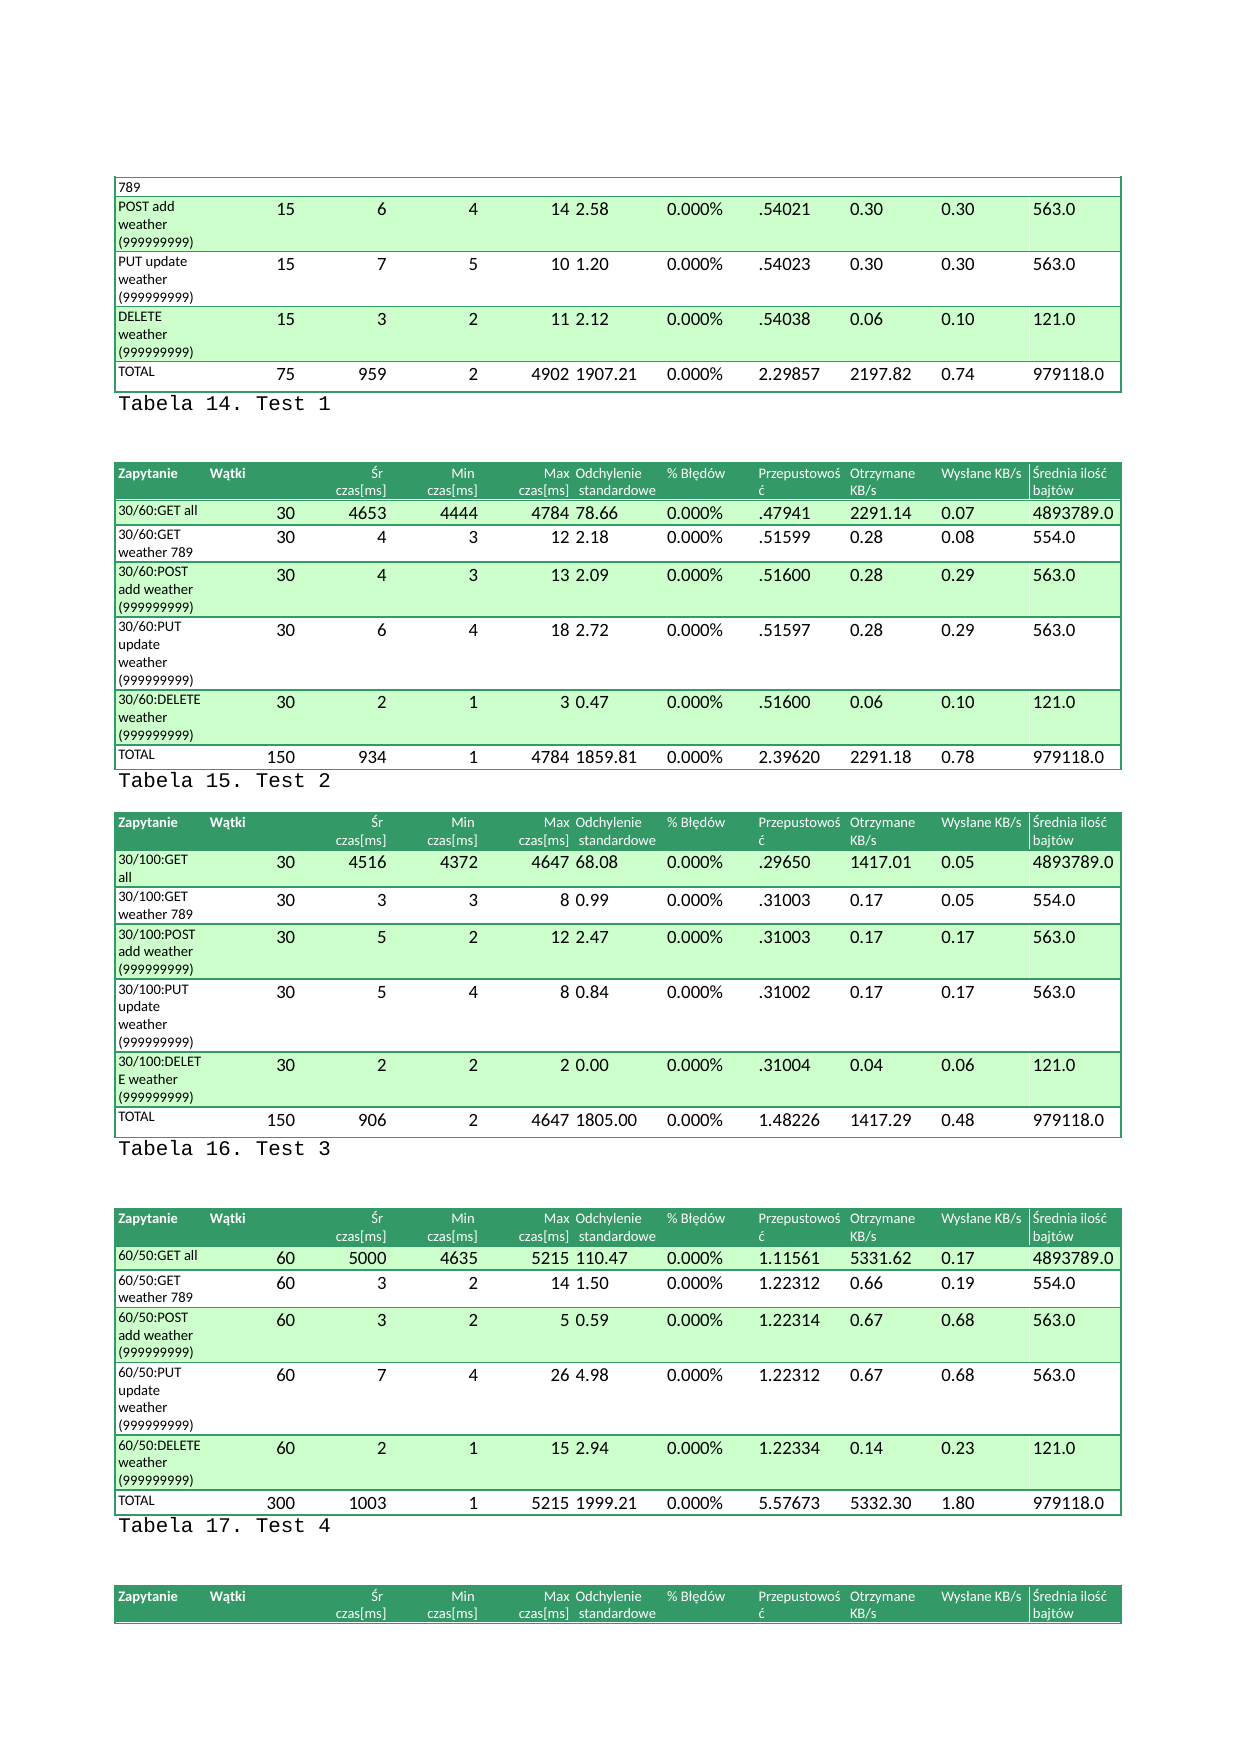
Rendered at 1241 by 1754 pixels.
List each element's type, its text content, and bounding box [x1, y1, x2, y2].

table_cell 12 [481, 925, 572, 978]
table_header Wysłane KB/s [938, 464, 1029, 499]
table_cell 0.05 [938, 888, 1029, 923]
table_cell 60/50:GET weather 789 [116, 1271, 206, 1307]
table_header Wątki [206, 464, 298, 499]
table_cell 0.07 [938, 501, 1029, 524]
table_cell 5215 [481, 1491, 572, 1514]
table_header Min czas[ms] [389, 464, 481, 499]
table_cell 0.000% [664, 851, 755, 886]
table_cell 2.39620 [755, 746, 847, 768]
table_cell 554.0 [1030, 888, 1120, 923]
table_cell 30 [206, 980, 298, 1051]
table_header Max czas[ms] [481, 464, 572, 499]
table_cell 563.0 [1030, 618, 1120, 689]
table_cell 7 [298, 252, 389, 306]
table_cell 14 [481, 1271, 572, 1307]
table_cell 4647 [481, 851, 572, 886]
table_cell 2.72 [572, 618, 664, 689]
table_cell 789 [116, 178, 206, 196]
table_cell 0.000% [664, 362, 755, 391]
table_header Śr czas[ms] [298, 1209, 389, 1245]
table_cell 0.29 [938, 563, 1029, 616]
table_cell 4 [298, 563, 389, 616]
table_cell 6 [298, 197, 389, 251]
table_cell 3 [298, 1271, 389, 1307]
table_header Śr czas[ms] [298, 464, 389, 499]
table_cell 2 [389, 1108, 481, 1136]
table_cell 1.50 [572, 1271, 664, 1307]
table_cell 0.000% [664, 252, 755, 306]
table_header Min czas[ms] [389, 1587, 481, 1622]
table_cell 0.000% [664, 1491, 755, 1514]
table_cell [1030, 178, 1120, 196]
table_cell 563.0 [1030, 563, 1120, 616]
table_cell 959 [298, 362, 389, 391]
table_cell 30/100:POST add weather (999999999) [116, 925, 206, 978]
table_cell 0.000% [664, 501, 755, 524]
table_header Wątki [206, 1587, 298, 1622]
table_header Min czas[ms] [389, 1209, 481, 1245]
table_cell 0.47 [572, 691, 664, 744]
table_cell 121.0 [1030, 307, 1120, 361]
table_cell 0.06 [847, 691, 938, 744]
table_cell 0.14 [847, 1436, 938, 1489]
table_cell 0.000% [664, 746, 755, 768]
table_cell 5215 [481, 1247, 572, 1269]
table_header Przepustowość [755, 1587, 847, 1622]
table_cell 0.000% [664, 197, 755, 251]
table_cell 4784 [481, 746, 572, 768]
table_header Odchylenie standardowe [572, 1209, 664, 1245]
table_cell TOTAL [116, 1108, 206, 1136]
table_cell 5 [298, 980, 389, 1051]
table_cell 0.000% [664, 526, 755, 561]
table_cell 15 [206, 197, 298, 251]
table_cell 4784 [481, 501, 572, 524]
table_cell 30/60:GET all [116, 501, 206, 524]
table_cell 0.19 [938, 1271, 1029, 1307]
table_cell TOTAL [116, 362, 206, 391]
table_header Przepustowość [755, 464, 847, 499]
table_cell .31003 [755, 925, 847, 978]
table_cell 3 [389, 526, 481, 561]
table_cell 554.0 [1030, 526, 1120, 561]
table_cell 934 [298, 746, 389, 768]
table_cell 68.08 [572, 851, 664, 886]
text Tabela 14. Test 1 [118, 393, 1122, 416]
table_cell 0.17 [847, 980, 938, 1051]
table_header Max czas[ms] [481, 1587, 572, 1622]
table_cell 4516 [298, 851, 389, 886]
table_cell 4372 [389, 851, 481, 886]
table_cell 0.78 [938, 746, 1029, 768]
table_cell 4635 [389, 1247, 481, 1269]
table_cell .31002 [755, 980, 847, 1051]
table_cell 1.22312 [755, 1363, 847, 1434]
table_cell 979118.0 [1030, 746, 1120, 768]
table_cell 30/100:DELETE weather (999999999) [116, 1053, 206, 1106]
table_cell 906 [298, 1108, 389, 1136]
text Tabela 16. Test 3 [118, 1138, 1122, 1162]
table_header % Błędów [664, 464, 755, 499]
table_cell 150 [206, 1108, 298, 1136]
table_cell 13 [481, 563, 572, 616]
table_cell 0.000% [664, 307, 755, 361]
table_cell 15 [481, 1436, 572, 1489]
table_cell 2.94 [572, 1436, 664, 1489]
table_cell 5.57673 [755, 1491, 847, 1514]
table_cell 1.22312 [755, 1271, 847, 1307]
table_cell 4893789.0 [1030, 851, 1120, 886]
table_header Otrzymane KB/s [847, 813, 938, 849]
table_cell 3 [389, 888, 481, 923]
table_cell 1907.21 [572, 362, 664, 391]
table_cell 0.000% [664, 1436, 755, 1489]
table_cell 2291.18 [847, 746, 938, 768]
table_cell 30/100:PUT update weather (999999999) [116, 980, 206, 1051]
table_cell 2 [298, 691, 389, 744]
table_cell 30/60:POST add weather (999999999) [116, 563, 206, 616]
table_cell 30 [206, 851, 298, 886]
table_cell 30 [206, 501, 298, 524]
table_cell 60 [206, 1271, 298, 1307]
table_cell 26 [481, 1363, 572, 1434]
table_cell 3 [298, 1308, 389, 1362]
table_cell [938, 178, 1029, 196]
table_cell 30/100:GET weather 789 [116, 888, 206, 923]
table_header Wątki [206, 813, 298, 849]
table_cell 1 [389, 746, 481, 768]
table_cell 0.28 [847, 618, 938, 689]
table_cell 1 [389, 1436, 481, 1489]
table_cell 0.17 [938, 925, 1029, 978]
table_cell 0.29 [938, 618, 1029, 689]
table_cell 4 [389, 1363, 481, 1434]
table_cell 5 [481, 1308, 572, 1362]
table_cell 2 [389, 1271, 481, 1307]
table_header % Błędów [664, 1587, 755, 1622]
table_cell .47941 [755, 501, 847, 524]
table_cell 0.00 [572, 1053, 664, 1106]
table_cell 2 [389, 307, 481, 361]
table_header Zapytanie [116, 1587, 206, 1622]
table_cell 0.000% [664, 563, 755, 616]
table_cell 2.47 [572, 925, 664, 978]
table_cell 1.22314 [755, 1308, 847, 1362]
table_cell .51597 [755, 618, 847, 689]
table_cell 2 [298, 1436, 389, 1489]
text Tabela 15. Test 2 [118, 770, 1122, 794]
table_cell 7 [298, 1363, 389, 1434]
table_cell 2.12 [572, 307, 664, 361]
table_cell 150 [206, 746, 298, 768]
table_cell 0.08 [938, 526, 1029, 561]
table_cell 110.47 [572, 1247, 664, 1269]
table_cell 979118.0 [1030, 1108, 1120, 1136]
table_cell 0.000% [664, 1363, 755, 1434]
table_cell 0.67 [847, 1308, 938, 1362]
table_cell 2.09 [572, 563, 664, 616]
table_cell 979118.0 [1030, 1491, 1120, 1514]
table_cell 12 [481, 526, 572, 561]
table_cell 0.000% [664, 1247, 755, 1269]
table_cell 1999.21 [572, 1491, 664, 1514]
table_header Otrzymane KB/s [847, 1587, 938, 1622]
table_cell 0.28 [847, 526, 938, 561]
table_cell 0.23 [938, 1436, 1029, 1489]
table_cell .51600 [755, 691, 847, 744]
table_header Odchylenie standardowe [572, 464, 664, 499]
table_cell 5 [389, 252, 481, 306]
table_cell .54021 [755, 197, 847, 251]
table_cell 121.0 [1030, 691, 1120, 744]
table_cell [847, 178, 938, 196]
table_header Odchylenie standardowe [572, 813, 664, 849]
table_cell 121.0 [1030, 1436, 1120, 1489]
table_cell 30 [206, 526, 298, 561]
table_cell .54023 [755, 252, 847, 306]
table_cell 0.74 [938, 362, 1029, 391]
table_cell 0.68 [938, 1308, 1029, 1362]
table_cell 30/60:DELETE weather (999999999) [116, 691, 206, 744]
table_cell 2291.14 [847, 501, 938, 524]
table_cell 3 [389, 563, 481, 616]
table_cell 4 [298, 526, 389, 561]
table_cell 4902 [481, 362, 572, 391]
table_cell .51600 [755, 563, 847, 616]
table_cell 0.30 [938, 197, 1029, 251]
table_cell 30/100:GET all [116, 851, 206, 886]
table_cell 1 [389, 1491, 481, 1514]
table_cell 18 [481, 618, 572, 689]
table_cell 121.0 [1030, 1053, 1120, 1106]
table_cell 0.17 [847, 925, 938, 978]
table_cell 563.0 [1030, 980, 1120, 1051]
table_cell 2.18 [572, 526, 664, 561]
table_cell 1 [389, 691, 481, 744]
table_cell 8 [481, 888, 572, 923]
table_header Otrzymane KB/s [847, 1209, 938, 1245]
text Tabela 17. Test 4 [118, 1516, 1122, 1539]
table_cell 0.17 [847, 888, 938, 923]
table_cell 14 [481, 197, 572, 251]
table_cell [389, 178, 481, 196]
table_cell 1805.00 [572, 1108, 664, 1136]
table_cell 5331.62 [847, 1247, 938, 1269]
table_cell 1417.01 [847, 851, 938, 886]
table_cell .54038 [755, 307, 847, 361]
table_cell 3 [481, 691, 572, 744]
table_cell 979118.0 [1030, 362, 1120, 391]
table_cell 0.10 [938, 307, 1029, 361]
table_cell 30 [206, 691, 298, 744]
table_cell 2197.82 [847, 362, 938, 391]
table_cell [206, 178, 298, 196]
table_cell 15 [206, 307, 298, 361]
table_cell 4 [389, 980, 481, 1051]
table_header Otrzymane KB/s [847, 464, 938, 499]
table_header Wysłane KB/s [938, 1209, 1029, 1245]
table_cell 2 [389, 362, 481, 391]
table_cell 78.66 [572, 501, 664, 524]
table_header Średnia ilość bajtów [1030, 1209, 1120, 1245]
table_header Śr czas[ms] [298, 1587, 389, 1622]
table_cell 0.30 [847, 252, 938, 306]
table_header Max czas[ms] [481, 813, 572, 849]
table_cell 4444 [389, 501, 481, 524]
table_cell 563.0 [1030, 197, 1120, 251]
table_header Wysłane KB/s [938, 813, 1029, 849]
table_cell [664, 178, 755, 196]
table_cell 2.58 [572, 197, 664, 251]
table_cell 30 [206, 1053, 298, 1106]
table_cell 0.05 [938, 851, 1029, 886]
table_cell 11 [481, 307, 572, 361]
table_cell 0.000% [664, 691, 755, 744]
table_cell 0.000% [664, 1053, 755, 1106]
table_cell 4 [389, 618, 481, 689]
table_cell 4893789.0 [1030, 1247, 1120, 1269]
table_cell 15 [206, 252, 298, 306]
table_cell 2 [389, 925, 481, 978]
table_cell 2 [481, 1053, 572, 1106]
table_header Przepustowość [755, 1209, 847, 1245]
table_cell 5 [298, 925, 389, 978]
table_cell 0.04 [847, 1053, 938, 1106]
table_header % Błędów [664, 813, 755, 849]
table_cell 0.000% [664, 888, 755, 923]
table_cell 0.59 [572, 1308, 664, 1362]
table_cell 0.06 [938, 1053, 1029, 1106]
table_header Min czas[ms] [389, 813, 481, 849]
table_cell 10 [481, 252, 572, 306]
table_cell 563.0 [1030, 1363, 1120, 1434]
table_cell [481, 178, 572, 196]
table_cell 0.28 [847, 563, 938, 616]
table_cell POST add weather (999999999) [116, 197, 206, 251]
table_cell 563.0 [1030, 252, 1120, 306]
table_cell TOTAL [116, 1491, 206, 1514]
table_header Przepustowość [755, 813, 847, 849]
table_header % Błędów [664, 1209, 755, 1245]
table_cell 0.000% [664, 1108, 755, 1136]
table_cell 30 [206, 925, 298, 978]
table_cell 554.0 [1030, 1271, 1120, 1307]
table_cell 2 [298, 1053, 389, 1106]
table_cell 0.000% [664, 1271, 755, 1307]
table_cell 60 [206, 1436, 298, 1489]
table_cell 60/50:PUT update weather (999999999) [116, 1363, 206, 1434]
table_cell 4893789.0 [1030, 501, 1120, 524]
table_cell 0.99 [572, 888, 664, 923]
table_cell 563.0 [1030, 1308, 1120, 1362]
table_cell 4653 [298, 501, 389, 524]
table_header Średnia ilość bajtów [1030, 464, 1120, 499]
table_cell 1859.81 [572, 746, 664, 768]
table_cell TOTAL [116, 746, 206, 768]
table_header Śr czas[ms] [298, 813, 389, 849]
table_cell 5332.30 [847, 1491, 938, 1514]
table_cell 1.80 [938, 1491, 1029, 1514]
table_cell 5000 [298, 1247, 389, 1269]
table_cell 0.000% [664, 1308, 755, 1362]
table_cell 4 [389, 197, 481, 251]
table_cell 1.20 [572, 252, 664, 306]
table_cell 8 [481, 980, 572, 1051]
table_cell 30 [206, 618, 298, 689]
table_cell 2 [389, 1308, 481, 1362]
table_cell 60/50:POST add weather (999999999) [116, 1308, 206, 1362]
table_cell 30 [206, 888, 298, 923]
table_cell 30/60:GET weather 789 [116, 526, 206, 561]
table_cell 0.000% [664, 925, 755, 978]
table_cell [572, 178, 664, 196]
table_cell 75 [206, 362, 298, 391]
table_cell 0.67 [847, 1363, 938, 1434]
table_cell 2 [389, 1053, 481, 1106]
table_cell 0.17 [938, 1247, 1029, 1269]
table_cell 0.48 [938, 1108, 1029, 1136]
table_cell 1.11561 [755, 1247, 847, 1269]
table_cell 3 [298, 307, 389, 361]
table_cell 0.30 [847, 197, 938, 251]
table_cell [755, 178, 847, 196]
table_cell 0.06 [847, 307, 938, 361]
table_header Zapytanie [116, 464, 206, 499]
table_cell 0.10 [938, 691, 1029, 744]
table_cell DELETE weather (999999999) [116, 307, 206, 361]
table_cell 3 [298, 888, 389, 923]
table_header Odchylenie standardowe [572, 1587, 664, 1622]
table_cell 4647 [481, 1108, 572, 1136]
table_cell 300 [206, 1491, 298, 1514]
table_cell 563.0 [1030, 925, 1120, 978]
table_cell 60 [206, 1363, 298, 1434]
table_header Średnia ilość bajtów [1030, 1587, 1120, 1622]
table_cell 0.68 [938, 1363, 1029, 1434]
table_cell 1417.29 [847, 1108, 938, 1136]
table_cell 1.48226 [755, 1108, 847, 1136]
table_cell 0.000% [664, 980, 755, 1051]
table_header Max czas[ms] [481, 1209, 572, 1245]
table_header Średnia ilość bajtów [1030, 813, 1120, 849]
table_cell 0.17 [938, 980, 1029, 1051]
table_cell 4.98 [572, 1363, 664, 1434]
table_cell 30 [206, 563, 298, 616]
table_cell 60/50:DELETE weather (999999999) [116, 1436, 206, 1489]
table_cell 2.29857 [755, 362, 847, 391]
table_cell 60 [206, 1247, 298, 1269]
table_header Wysłane KB/s [938, 1587, 1029, 1622]
table_cell 0.66 [847, 1271, 938, 1307]
table_cell 60/50:GET all [116, 1247, 206, 1269]
table_cell 30/60:PUT update weather (999999999) [116, 618, 206, 689]
table_cell 1003 [298, 1491, 389, 1514]
table_cell 0.84 [572, 980, 664, 1051]
table_cell 0.000% [664, 618, 755, 689]
table_cell 1.22334 [755, 1436, 847, 1489]
table_header Zapytanie [116, 1209, 206, 1245]
table_cell .29650 [755, 851, 847, 886]
table_cell PUT update weather (999999999) [116, 252, 206, 306]
table_cell 60 [206, 1308, 298, 1362]
table_header Wątki [206, 1209, 298, 1245]
table_cell 0.30 [938, 252, 1029, 306]
table_cell .31004 [755, 1053, 847, 1106]
table_cell [298, 178, 389, 196]
table_cell .51599 [755, 526, 847, 561]
table_cell .31003 [755, 888, 847, 923]
table_header Zapytanie [116, 813, 206, 849]
table_cell 6 [298, 618, 389, 689]
